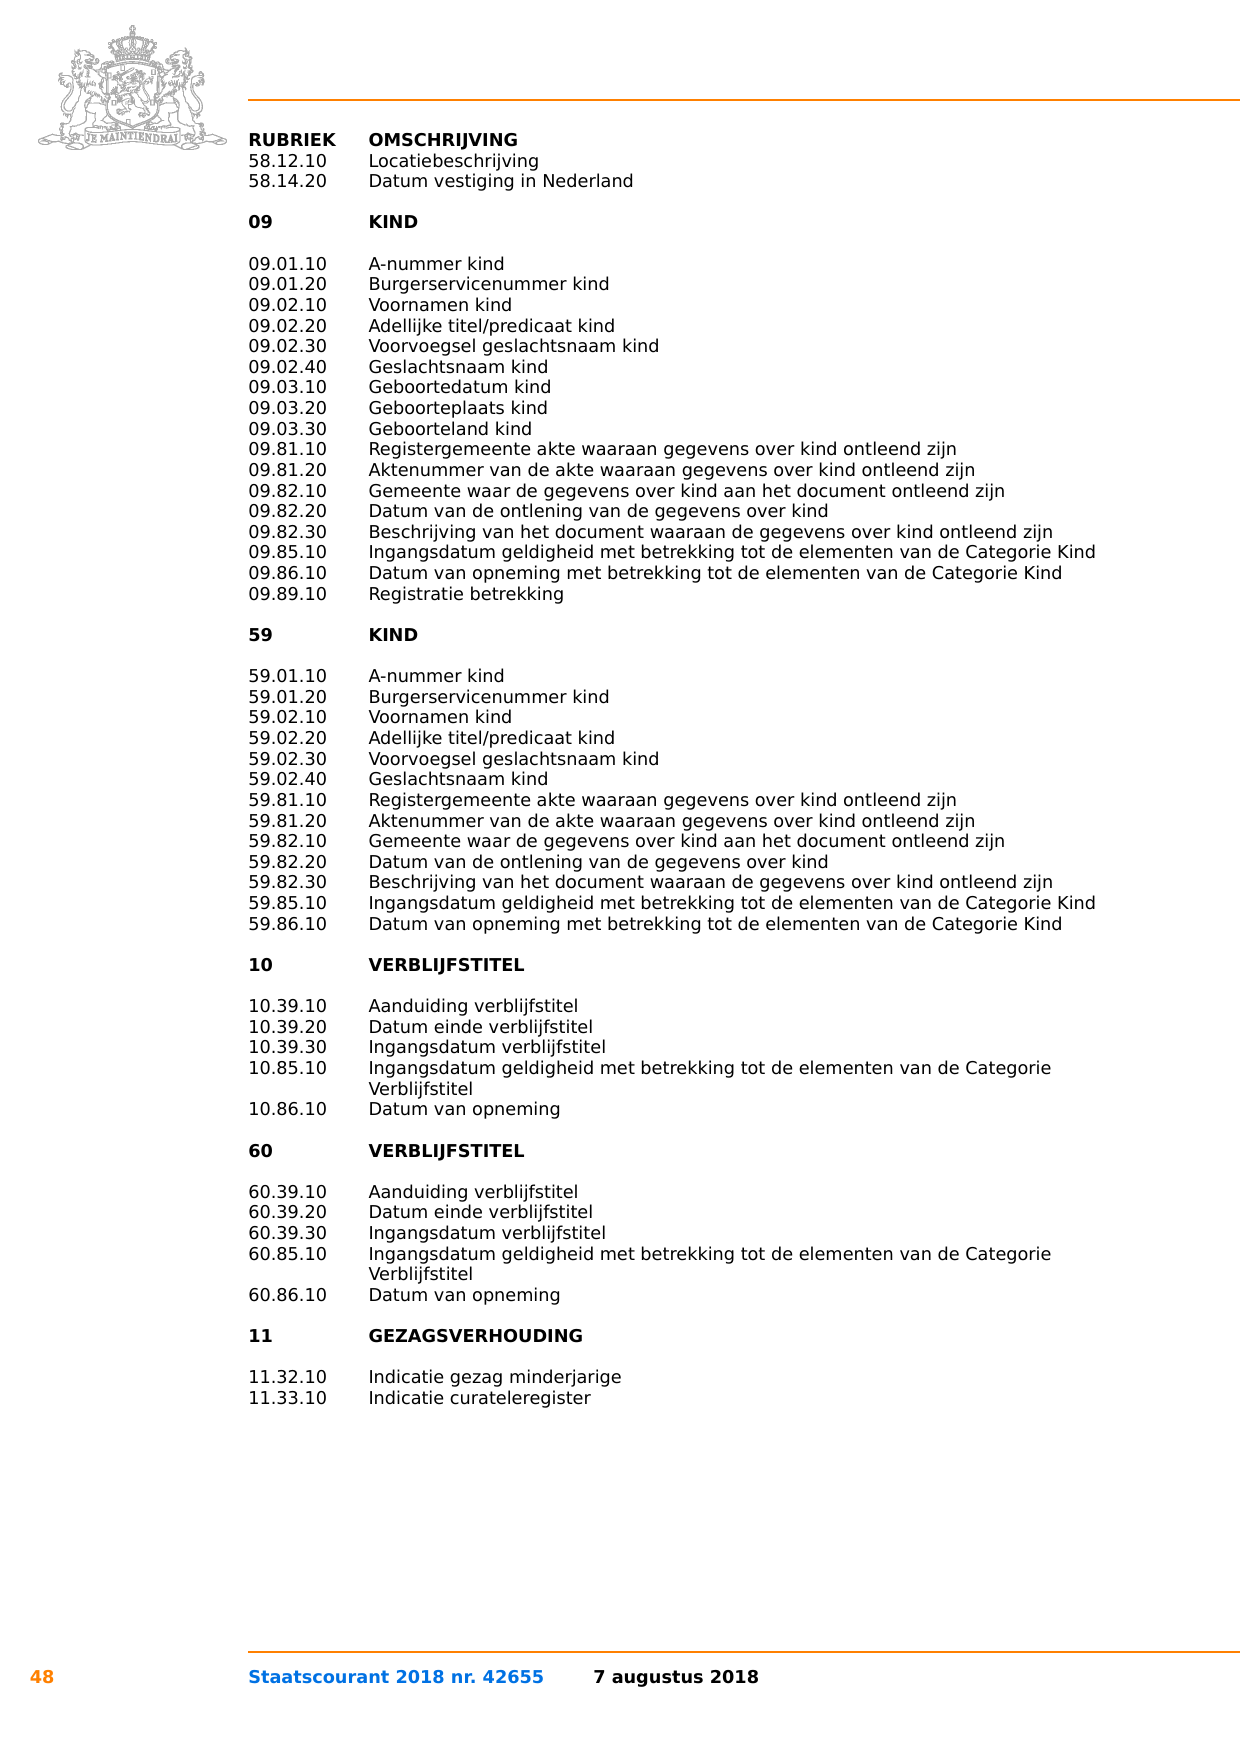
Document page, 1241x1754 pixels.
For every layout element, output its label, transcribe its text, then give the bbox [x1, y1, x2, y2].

table_cell [248, 1120, 362, 1141]
table_cell Aanduiding verblijfstitel [363, 1182, 1163, 1202]
table_cell [363, 976, 1163, 996]
table_cell Ingangsdatum verblijfstitel [363, 1038, 1163, 1058]
table_cell 10.86.10 [248, 1099, 362, 1120]
table_cell Ingangsdatum geldigheid met betrekking tot de elementen van de Categorie Verblijfstitel [363, 1058, 1163, 1099]
table_cell 09.03.20 [248, 398, 362, 419]
table_cell Datum van opneming [363, 1099, 1163, 1120]
table_cell [248, 1161, 362, 1182]
table_cell [363, 233, 1163, 254]
table_cell Aktenummer van de akte waaraan gegevens over kind ontleend zijn [363, 811, 1163, 831]
table_cell Geboorteland kind [363, 419, 1163, 439]
table_cell 09.01.10 [248, 254, 362, 274]
table_cell [248, 976, 362, 996]
table_cell Datum van de ontlening van de gegevens over kind [363, 501, 1163, 522]
table_cell 60 [248, 1141, 362, 1161]
table_cell 09.82.30 [248, 522, 362, 542]
table_cell 10.39.20 [248, 1017, 362, 1037]
table_cell Geboortedatum kind [363, 378, 1163, 398]
table_cell Indicatie curateleregister [363, 1388, 1163, 1409]
table_cell [363, 1306, 1163, 1326]
table_cell 60.86.10 [248, 1285, 362, 1306]
table_cell Adellijke titel/predicaat kind [363, 316, 1163, 336]
table_cell 09.81.20 [248, 460, 362, 481]
table_cell Registergemeente akte waaraan gegevens over kind ontleend zijn [363, 790, 1163, 811]
table_cell Gemeente waar de gegevens over kind aan het document ontleend zijn [363, 831, 1163, 852]
table_cell [248, 1347, 362, 1367]
table_cell [363, 1161, 1163, 1182]
table_cell 59.01.10 [248, 666, 362, 687]
table_cell 09.89.10 [248, 584, 362, 604]
table_cell [363, 934, 1163, 955]
table_cell 10.39.30 [248, 1038, 362, 1058]
table_cell Aanduiding verblijfstitel [363, 996, 1163, 1017]
table_cell Ingangsdatum geldigheid met betrekking tot de elementen van de Categorie Kind [363, 543, 1163, 563]
table_cell GEZAGSVERHOUDING [363, 1326, 1163, 1347]
table_cell 09.02.10 [248, 295, 362, 316]
table_cell Datum einde verblijfstitel [363, 1203, 1163, 1223]
table_cell 59.02.10 [248, 708, 362, 728]
table_cell Ingangsdatum verblijfstitel [363, 1223, 1163, 1244]
table_cell Voorvoegsel geslachtsnaam kind [363, 749, 1163, 769]
table_cell 09.82.10 [248, 481, 362, 501]
table_cell 58.12.10 [248, 151, 362, 171]
table_cell Datum van opneming met betrekking tot de elementen van de Categorie Kind [363, 914, 1163, 934]
table_cell A-nummer kind [363, 254, 1163, 274]
table_cell 59.85.10 [248, 893, 362, 914]
table_cell 09.02.30 [248, 336, 362, 357]
table_cell 59.82.20 [248, 852, 362, 872]
table_cell 59.02.30 [248, 749, 362, 769]
table_cell Datum van opneming [363, 1285, 1163, 1306]
table_cell [363, 192, 1163, 212]
table_cell [248, 233, 362, 254]
table_cell Geboorteplaats kind [363, 398, 1163, 419]
table_cell KIND [363, 213, 1163, 233]
table_cell 11 [248, 1326, 362, 1347]
table_cell Adellijke titel/predicaat kind [363, 728, 1163, 749]
table_cell VERBLIJFSTITEL [363, 955, 1163, 976]
table_cell 59.82.10 [248, 831, 362, 852]
table_cell 09.01.20 [248, 274, 362, 295]
table_cell Registergemeente akte waaraan gegevens over kind ontleend zijn [363, 439, 1163, 460]
table_cell 60.39.30 [248, 1223, 362, 1244]
table_cell Aktenummer van de akte waaraan gegevens over kind ontleend zijn [363, 460, 1163, 481]
table_cell 59.01.20 [248, 687, 362, 707]
table_cell 09.85.10 [248, 543, 362, 563]
table_cell 59.86.10 [248, 914, 362, 934]
table_cell 11.32.10 [248, 1368, 362, 1388]
table_cell 10.85.10 [248, 1058, 362, 1099]
table_cell 10 [248, 955, 362, 976]
table_cell Registratie betrekking [363, 584, 1163, 604]
table_cell Geslachtsnaam kind [363, 769, 1163, 790]
table_cell Locatiebeschrijving [363, 151, 1163, 171]
table_cell 09.03.30 [248, 419, 362, 439]
table_cell Beschrijving van het document waaraan de gegevens over kind ontleend zijn [363, 873, 1163, 893]
table_cell Datum van de ontlening van de gegevens over kind [363, 852, 1163, 872]
table_cell KIND [363, 625, 1163, 646]
table_cell 59.82.30 [248, 873, 362, 893]
table_cell 59.81.20 [248, 811, 362, 831]
table_cell [248, 192, 362, 212]
table_cell 11.33.10 [248, 1388, 362, 1409]
table_cell 09.82.20 [248, 501, 362, 522]
table_cell Datum van opneming met betrekking tot de elementen van de Categorie Kind [363, 563, 1163, 584]
table_cell 60.85.10 [248, 1244, 362, 1285]
table_cell 09.81.10 [248, 439, 362, 460]
table_cell 58.14.20 [248, 171, 362, 192]
picture [38, 25, 227, 150]
table_cell 09 [248, 213, 362, 233]
table_cell Voornamen kind [363, 708, 1163, 728]
table_cell 10.39.10 [248, 996, 362, 1017]
table_header RUBRIEK [248, 130, 362, 151]
table_cell Ingangsdatum geldigheid met betrekking tot de elementen van de Categorie Kind [363, 893, 1163, 914]
table_cell 60.39.20 [248, 1203, 362, 1223]
table_cell Burgerservicenummer kind [363, 687, 1163, 707]
table_cell A-nummer kind [363, 666, 1163, 687]
table_cell [363, 646, 1163, 666]
table_cell Burgerservicenummer kind [363, 274, 1163, 295]
table_cell [248, 934, 362, 955]
table_cell 09.03.10 [248, 378, 362, 398]
table_header OMSCHRIJVING [363, 130, 1163, 151]
table_cell Datum vestiging in Nederland [363, 171, 1163, 192]
table_cell 59.02.40 [248, 769, 362, 790]
table_cell Geslachtsnaam kind [363, 357, 1163, 377]
table_cell [363, 1347, 1163, 1367]
table_cell 09.02.20 [248, 316, 362, 336]
table_cell Datum einde verblijfstitel [363, 1017, 1163, 1037]
table_cell 09.02.40 [248, 357, 362, 377]
table_cell Beschrijving van het document waaraan de gegevens over kind ontleend zijn [363, 522, 1163, 542]
table_cell Gemeente waar de gegevens over kind aan het document ontleend zijn [363, 481, 1163, 501]
table_cell [248, 1306, 362, 1326]
table_cell 60.39.10 [248, 1182, 362, 1202]
table_cell 59.81.10 [248, 790, 362, 811]
table_cell 59.02.20 [248, 728, 362, 749]
table_cell Voornamen kind [363, 295, 1163, 316]
table_cell Indicatie gezag minderjarige [363, 1368, 1163, 1388]
table_cell Voorvoegsel geslachtsnaam kind [363, 336, 1163, 357]
table_cell [363, 1120, 1163, 1141]
table_cell [363, 604, 1163, 625]
table_cell 59 [248, 625, 362, 646]
table_cell [248, 604, 362, 625]
table_cell Ingangsdatum geldigheid met betrekking tot de elementen van de Categorie Verblijfstitel [363, 1244, 1163, 1285]
table_cell VERBLIJFSTITEL [363, 1141, 1163, 1161]
table_cell [248, 646, 362, 666]
table_cell 09.86.10 [248, 563, 362, 584]
